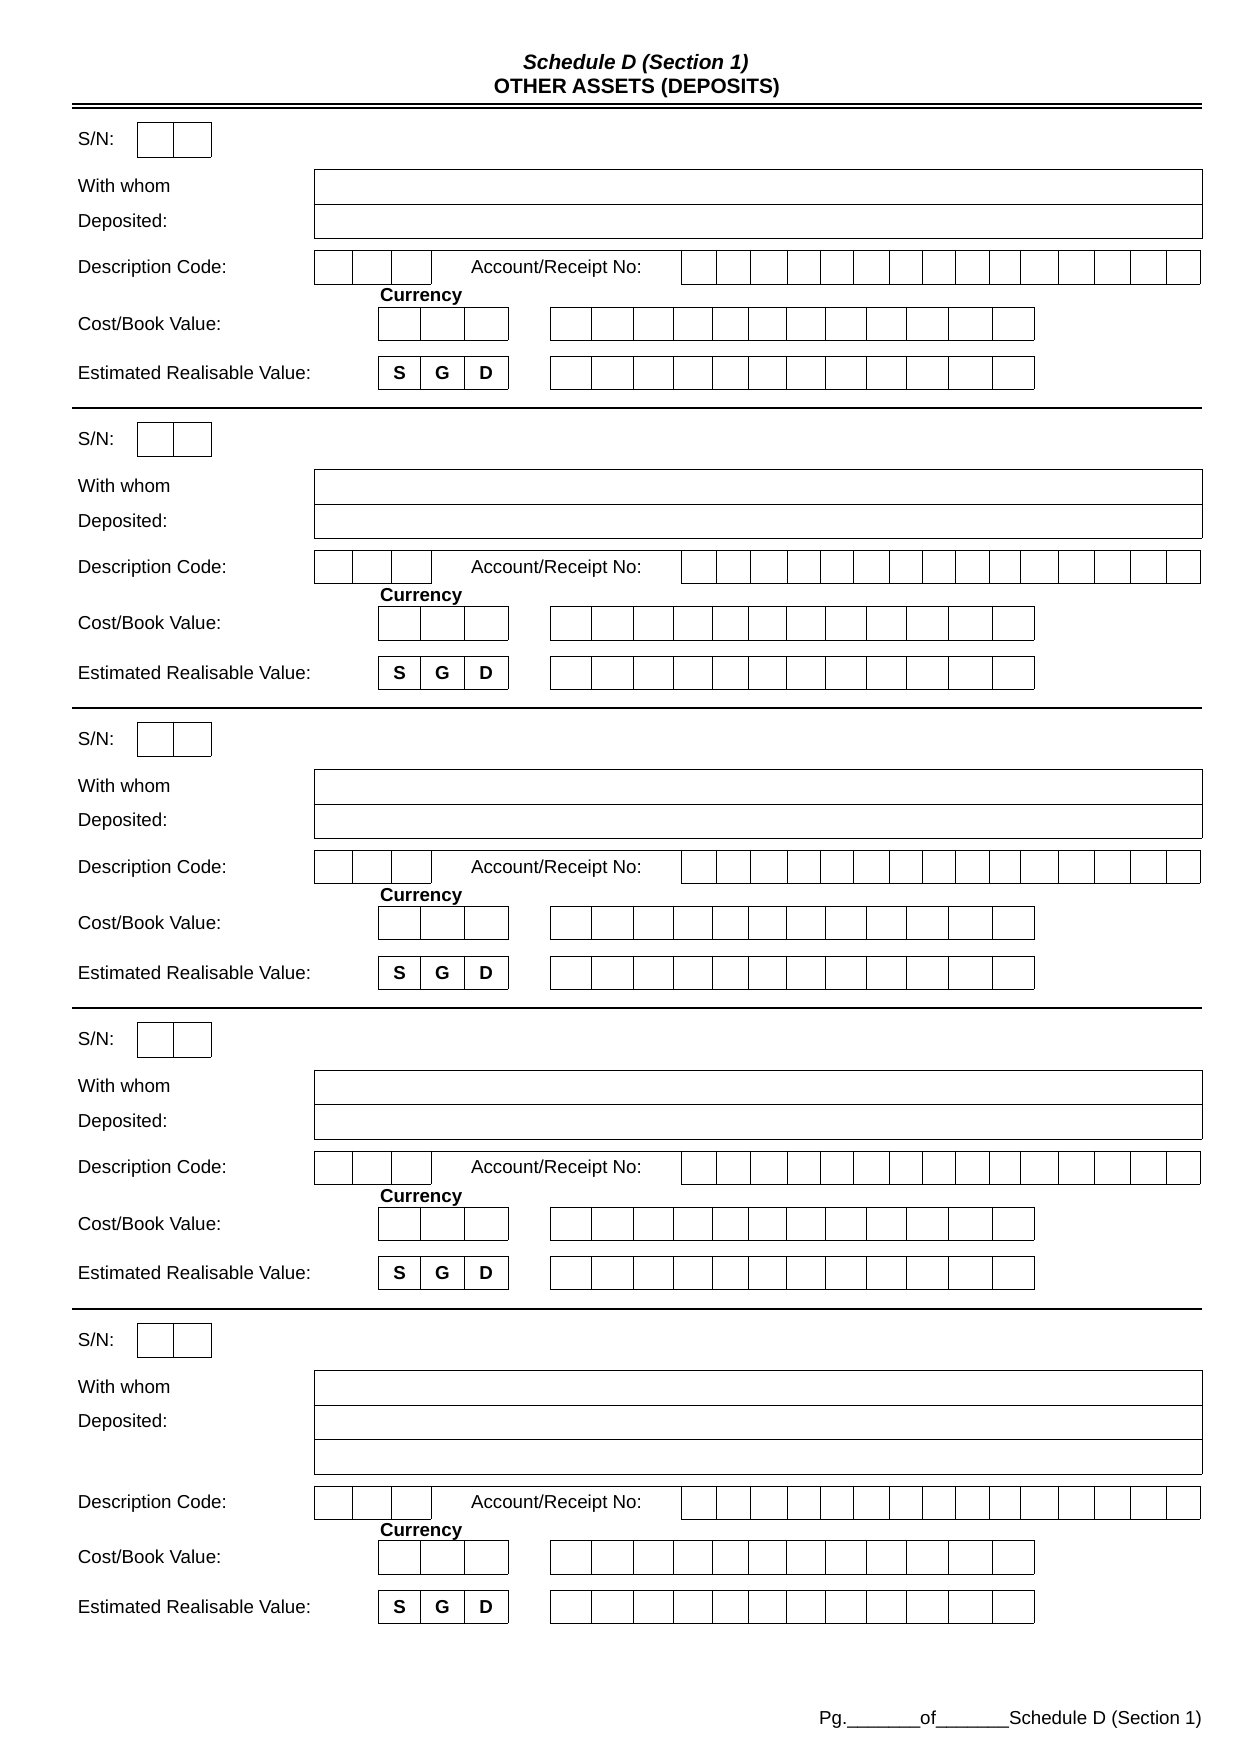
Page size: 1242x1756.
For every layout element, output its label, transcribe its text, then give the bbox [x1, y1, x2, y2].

table_header [1167, 1152, 1200, 1184]
table_header [890, 251, 922, 283]
table_header [993, 1208, 1034, 1240]
table_header [465, 907, 508, 939]
table_header [821, 1152, 853, 1184]
table_header [315, 251, 352, 283]
table_cell [749, 657, 786, 689]
table_header [174, 723, 211, 756]
table_header [315, 1371, 1202, 1404]
table_header [956, 851, 989, 883]
table_header [990, 1152, 1020, 1184]
table_header [174, 1023, 211, 1057]
table_cell [713, 957, 748, 989]
table_cell [713, 1257, 748, 1289]
table_cell Estimated Realisable Value: [72, 1590, 378, 1623]
table_cell [508, 640, 550, 656]
table_cell [713, 657, 748, 689]
text Currency [72, 883, 1202, 906]
table_cell [634, 1257, 673, 1289]
table_cell [713, 1241, 748, 1256]
table_header Description Code: [72, 1151, 314, 1184]
table_header [674, 607, 712, 639]
table_header [867, 1541, 906, 1573]
table_header S/N: [72, 122, 137, 157]
table_cell S [379, 957, 420, 989]
table_header [787, 607, 825, 639]
table_header [315, 1152, 352, 1184]
table_cell [866, 641, 906, 656]
table_cell D [465, 1257, 508, 1289]
table_header [392, 851, 431, 883]
table_cell [378, 341, 420, 356]
table_cell [420, 641, 464, 656]
table_cell [464, 940, 508, 956]
table_header [1131, 551, 1166, 583]
table_header [949, 1541, 992, 1573]
table_header S/N: [72, 722, 137, 756]
table_header [634, 1541, 673, 1573]
table_header [421, 907, 464, 939]
table_cell [508, 1574, 550, 1590]
table_header [949, 907, 992, 939]
table_header [674, 308, 712, 340]
table_header [1131, 1152, 1166, 1184]
table_cell [826, 357, 866, 389]
table_header [392, 1487, 431, 1519]
table_cell [464, 641, 508, 656]
table_header [138, 423, 173, 456]
table_header Cost/Book Value: [72, 906, 378, 939]
table_cell [949, 641, 992, 656]
table_cell [591, 940, 633, 956]
table_header [138, 1324, 173, 1357]
table_cell [786, 940, 825, 956]
table_header [907, 1208, 948, 1240]
table_header [551, 1541, 591, 1573]
table_header Cost/Book Value: [72, 1540, 378, 1573]
table_cell D [465, 957, 508, 989]
table_cell [826, 1257, 866, 1289]
table_header [551, 308, 591, 340]
table_header Cost/Book Value: [72, 1207, 378, 1240]
table_cell [786, 341, 825, 356]
table_cell [508, 1240, 550, 1256]
table_header [787, 1208, 825, 1240]
table_cell G [421, 657, 464, 689]
table_cell Deposited: [72, 204, 314, 238]
table_header [713, 1541, 748, 1573]
table_header With whom [72, 169, 314, 204]
table_cell [907, 1257, 948, 1289]
table_header [1095, 251, 1130, 283]
table_cell [509, 356, 550, 389]
table_header [923, 1487, 955, 1519]
table_cell Estimated Realisable Value: [72, 1256, 378, 1289]
table_cell [993, 1257, 1034, 1289]
table_cell [786, 1575, 825, 1590]
table_cell [826, 657, 866, 689]
table_header [949, 1208, 992, 1240]
table_header [788, 1487, 820, 1519]
table_header [315, 170, 1202, 204]
table_header [509, 906, 550, 939]
table_header [1095, 851, 1130, 883]
table_cell [949, 657, 992, 689]
table_header [353, 1152, 391, 1184]
table_header [949, 607, 992, 639]
table_header [787, 1541, 825, 1573]
table_header [867, 1208, 906, 1240]
table_header Account/Receipt No: [432, 851, 681, 883]
table_header [1059, 551, 1094, 583]
table_header Account/Receipt No: [432, 1487, 681, 1519]
table_header With whom [72, 1070, 314, 1104]
table_cell [867, 657, 906, 689]
table_cell S [379, 1591, 420, 1623]
table_header [788, 251, 820, 283]
table_cell [72, 939, 378, 956]
table_header Description Code: [72, 1486, 314, 1519]
table_header [682, 1487, 716, 1519]
table_header [1021, 551, 1058, 583]
table_cell [786, 1241, 825, 1256]
table_cell [72, 1574, 378, 1590]
table_cell [509, 1590, 550, 1623]
table_header [634, 907, 673, 939]
table_header [907, 607, 948, 639]
table_header [949, 308, 992, 340]
table_header [421, 607, 464, 639]
table_cell [949, 1257, 992, 1289]
table_cell [749, 357, 786, 389]
table_header [509, 1207, 550, 1240]
table_header [1131, 1487, 1166, 1519]
table_header [465, 1541, 508, 1573]
table_cell Deposited: [72, 504, 314, 538]
table_header [682, 851, 716, 883]
table_cell [550, 341, 591, 356]
table_cell [907, 657, 948, 689]
table_cell [749, 1257, 786, 1289]
table_header [890, 851, 922, 883]
table_cell [634, 957, 673, 989]
table_header [854, 851, 889, 883]
table_cell [550, 1241, 591, 1256]
table_cell [866, 341, 906, 356]
table_cell D [465, 357, 508, 389]
table_header [990, 551, 1020, 583]
table_header [1167, 551, 1200, 583]
table_header [1059, 1487, 1094, 1519]
table_header Account/Receipt No: [432, 1152, 681, 1184]
table_cell [315, 1406, 1202, 1439]
table_header [907, 907, 948, 939]
table_header [717, 1152, 750, 1184]
table_header [826, 1208, 866, 1240]
table_header [315, 851, 352, 883]
table_header Description Code: [72, 850, 314, 883]
table_cell [551, 1591, 591, 1623]
table_header [353, 251, 391, 283]
table_cell S [379, 657, 420, 689]
table_header [421, 308, 464, 340]
table_cell [713, 341, 748, 356]
table_cell [378, 1241, 420, 1256]
table_cell [674, 940, 712, 956]
table_cell [592, 1591, 633, 1623]
table_header [1167, 851, 1200, 883]
table_cell [993, 1591, 1034, 1623]
table_header [392, 251, 431, 283]
table_header S/N: [72, 1022, 137, 1057]
table_header [923, 851, 955, 883]
table_header [138, 123, 173, 157]
table_cell [749, 1575, 786, 1590]
table_cell [949, 341, 992, 356]
table_cell [749, 341, 786, 356]
table_header [353, 1487, 391, 1519]
table_cell [550, 940, 591, 956]
table_header [1095, 551, 1130, 583]
table_header [421, 1208, 464, 1240]
table_cell [906, 940, 948, 956]
table_header [923, 551, 955, 583]
table_cell [420, 1241, 464, 1256]
table_cell [72, 1439, 314, 1473]
table_header S/N: [72, 422, 137, 456]
table_header [315, 770, 1202, 803]
table_cell [713, 1575, 748, 1590]
table_cell [633, 641, 673, 656]
table_header Account/Receipt No: [432, 251, 681, 283]
table_header [854, 251, 889, 283]
table_cell [420, 341, 464, 356]
table_cell [993, 957, 1034, 989]
table_header [1059, 1152, 1094, 1184]
table_cell [992, 1575, 1034, 1590]
table_cell [825, 940, 866, 956]
table_cell [633, 1241, 673, 1256]
table_cell [949, 1575, 992, 1590]
table_header [1167, 251, 1200, 283]
table_cell [315, 505, 1202, 538]
table_cell [72, 640, 378, 656]
table_header [717, 251, 750, 283]
table_cell [592, 357, 633, 389]
table_cell [674, 1257, 712, 1289]
table_cell [551, 957, 591, 989]
table_cell [591, 1575, 633, 1590]
table_cell [550, 1575, 591, 1590]
table_cell [826, 1591, 866, 1623]
table_header [890, 1487, 922, 1519]
table_header [749, 308, 786, 340]
text Currency [72, 583, 1202, 606]
table_cell [378, 1575, 420, 1590]
table_header [956, 1487, 989, 1519]
table_header [749, 607, 786, 639]
table_cell [551, 1257, 591, 1289]
table_cell [378, 641, 420, 656]
table_header Schedule D (Section 1) OTHER ASSETS (DEPOSITS) [72, 44, 1202, 103]
table_cell [378, 940, 420, 956]
table_cell Estimated Realisable Value: [72, 356, 378, 389]
table_header [826, 1541, 866, 1573]
table_header [1059, 251, 1094, 283]
table_cell [315, 1440, 1202, 1473]
table_header [174, 1324, 211, 1357]
table_cell [508, 939, 550, 956]
table_cell [464, 1575, 508, 1590]
table_header [1059, 851, 1094, 883]
table_header [379, 1541, 420, 1573]
table_cell [825, 641, 866, 656]
table_cell [949, 940, 992, 956]
table_header [826, 308, 866, 340]
table_header [751, 1487, 787, 1519]
table_header [993, 308, 1034, 340]
table_cell [826, 957, 866, 989]
table_header [821, 251, 853, 283]
table_cell [509, 1256, 550, 1289]
table_header [821, 851, 853, 883]
table_cell [634, 1591, 673, 1623]
table_cell [591, 1241, 633, 1256]
table_cell D [465, 657, 508, 689]
table_header [634, 1208, 673, 1240]
table_cell Estimated Realisable Value: [72, 956, 378, 989]
table_cell Deposited: [72, 804, 314, 838]
table_header [713, 1208, 748, 1240]
table_header [315, 551, 352, 583]
table_header [634, 607, 673, 639]
table_cell [906, 1241, 948, 1256]
table_header [315, 1487, 352, 1519]
table_cell [786, 641, 825, 656]
table_cell [749, 940, 786, 956]
table_header Cost/Book Value: [72, 307, 378, 340]
table_cell [749, 641, 786, 656]
table_cell [992, 1241, 1034, 1256]
table_header [551, 907, 591, 939]
table_cell [633, 1575, 673, 1590]
table_cell [315, 1105, 1202, 1138]
table_header [788, 851, 820, 883]
table_header With whom [72, 769, 314, 803]
table_cell [550, 641, 591, 656]
table_header [379, 308, 420, 340]
table_header [821, 551, 853, 583]
table_header [592, 907, 633, 939]
table_cell [713, 357, 748, 389]
table_header [787, 907, 825, 939]
table_header [854, 1487, 889, 1519]
table_header [923, 1152, 955, 1184]
table_cell [72, 340, 378, 356]
table_cell [867, 957, 906, 989]
table_header [1131, 251, 1166, 283]
table_cell Deposited: [72, 1104, 314, 1138]
table_header [138, 1023, 173, 1057]
table_cell [674, 341, 712, 356]
table_header [682, 1152, 716, 1184]
table_header [717, 1487, 750, 1519]
table_header [1095, 1487, 1130, 1519]
table_header [990, 1487, 1020, 1519]
table_cell [509, 956, 550, 989]
table_header [956, 551, 989, 583]
text Currency [72, 284, 1202, 307]
table_cell [674, 1241, 712, 1256]
table_header [854, 551, 889, 583]
table_header [749, 1541, 786, 1573]
table_cell [315, 805, 1202, 838]
table_cell [634, 657, 673, 689]
table_cell [749, 957, 786, 989]
table_cell [464, 1241, 508, 1256]
table_header [788, 1152, 820, 1184]
table_cell [674, 957, 712, 989]
table_cell G [421, 1591, 464, 1623]
table_header [751, 551, 787, 583]
table_header [509, 1540, 550, 1573]
table_header [788, 551, 820, 583]
table_header [174, 123, 211, 157]
table_header [1021, 851, 1058, 883]
table_cell [949, 1591, 992, 1623]
table_header [592, 607, 633, 639]
table_header [993, 607, 1034, 639]
table_cell [866, 1241, 906, 1256]
table_header S/N: [72, 1323, 137, 1357]
table_header [379, 907, 420, 939]
table_cell [315, 205, 1202, 238]
table_cell [674, 1591, 712, 1623]
table_cell [867, 1257, 906, 1289]
table_cell G [421, 957, 464, 989]
table_header [315, 1071, 1202, 1104]
table_cell [992, 641, 1034, 656]
table_header [990, 251, 1020, 283]
table_cell [906, 1575, 948, 1590]
table_header [890, 551, 922, 583]
table_header [713, 907, 748, 939]
table_cell [713, 940, 748, 956]
table_header [1095, 1152, 1130, 1184]
table_header [749, 907, 786, 939]
table_cell [906, 641, 948, 656]
table_cell [907, 957, 948, 989]
table_header [315, 470, 1202, 504]
table_header [993, 907, 1034, 939]
table_header [379, 1208, 420, 1240]
table_cell [949, 357, 992, 389]
table_cell [867, 357, 906, 389]
table_header [392, 1152, 431, 1184]
table_header [551, 1208, 591, 1240]
table_cell [787, 957, 825, 989]
table_header [353, 851, 391, 883]
table_header [867, 607, 906, 639]
table_header [990, 851, 1020, 883]
table_cell [992, 940, 1034, 956]
table_header Account/Receipt No: [432, 551, 681, 583]
table_cell [949, 957, 992, 989]
table_cell [787, 357, 825, 389]
table_header [392, 551, 431, 583]
table_cell [993, 357, 1034, 389]
table_header [907, 1541, 948, 1573]
table_header [907, 308, 948, 340]
table_header [465, 607, 508, 639]
table_header [682, 551, 716, 583]
table_header [956, 1152, 989, 1184]
table_cell [825, 1575, 866, 1590]
table_header [956, 251, 989, 283]
table_cell [867, 1591, 906, 1623]
table_header [821, 1487, 853, 1519]
table_header [592, 308, 633, 340]
table_header [1131, 851, 1166, 883]
table_header With whom [72, 1370, 314, 1404]
table_cell [591, 641, 633, 656]
table_cell D [465, 1591, 508, 1623]
table_cell G [421, 1257, 464, 1289]
table_cell [551, 657, 591, 689]
table_cell [787, 657, 825, 689]
text Currency [72, 1519, 1202, 1540]
table_header [713, 607, 748, 639]
table_header Description Code: [72, 250, 314, 283]
table_cell [674, 1575, 712, 1590]
table_header [674, 1208, 712, 1240]
table_cell Estimated Realisable Value: [72, 656, 378, 689]
table_cell [592, 957, 633, 989]
table_cell [674, 641, 712, 656]
table_cell [509, 656, 550, 689]
table_cell S [379, 1257, 420, 1289]
table_header Description Code: [72, 550, 314, 583]
table_header [713, 308, 748, 340]
table_cell [633, 341, 673, 356]
table_cell [787, 1257, 825, 1289]
table_header [379, 607, 420, 639]
table_cell [633, 940, 673, 956]
table_cell [592, 657, 633, 689]
table_cell Deposited: [72, 1405, 314, 1439]
table_cell [713, 1591, 748, 1623]
table_cell [591, 341, 633, 356]
table_header [1021, 1152, 1058, 1184]
table_cell [72, 1240, 378, 1256]
table_cell [551, 357, 591, 389]
table_header [826, 907, 866, 939]
table_cell [674, 357, 712, 389]
table_cell [993, 657, 1034, 689]
table_cell [907, 357, 948, 389]
table_cell [464, 341, 508, 356]
table_cell [713, 641, 748, 656]
table_header [890, 1152, 922, 1184]
table_header [592, 1541, 633, 1573]
table_header [867, 308, 906, 340]
table_cell [949, 1241, 992, 1256]
table_header [826, 607, 866, 639]
table_cell [825, 1241, 866, 1256]
table_header [682, 251, 716, 283]
table_header [751, 251, 787, 283]
table_header [717, 851, 750, 883]
table_header [674, 907, 712, 939]
table_cell S [379, 357, 420, 389]
table_header With whom [72, 469, 314, 504]
table_header [751, 1152, 787, 1184]
table_cell [674, 657, 712, 689]
table_cell [992, 341, 1034, 356]
table_cell [508, 340, 550, 356]
table_cell [420, 1575, 464, 1590]
text Currency [72, 1184, 1202, 1207]
table_cell [420, 940, 464, 956]
table_header [717, 551, 750, 583]
table_header [634, 308, 673, 340]
table_header [751, 851, 787, 883]
table_header [867, 907, 906, 939]
text Pg._______of_______Schedule D (Section 1) [72, 1707, 1202, 1729]
table_header [509, 606, 550, 639]
table_cell [866, 1575, 906, 1590]
table_cell [907, 1591, 948, 1623]
table_cell [634, 357, 673, 389]
table_cell G [421, 357, 464, 389]
table_header [923, 251, 955, 283]
table_cell [592, 1257, 633, 1289]
table_cell [825, 341, 866, 356]
table_header [854, 1152, 889, 1184]
table_header [787, 308, 825, 340]
table_header [551, 607, 591, 639]
table_header [509, 307, 550, 340]
table_header [993, 1541, 1034, 1573]
table_header [1021, 1487, 1058, 1519]
table_header [1021, 251, 1058, 283]
table_cell [749, 1591, 786, 1623]
table_header [465, 308, 508, 340]
table_header [465, 1208, 508, 1240]
table_header [138, 723, 173, 756]
table_header [421, 1541, 464, 1573]
table_header [353, 551, 391, 583]
table_header [749, 1208, 786, 1240]
table_header [674, 1541, 712, 1573]
table_header Cost/Book Value: [72, 606, 378, 639]
table_cell [787, 1591, 825, 1623]
table_cell [866, 940, 906, 956]
table_header [174, 423, 211, 456]
table_cell [906, 341, 948, 356]
table_cell [749, 1241, 786, 1256]
table_header [1167, 1487, 1200, 1519]
table_header [592, 1208, 633, 1240]
